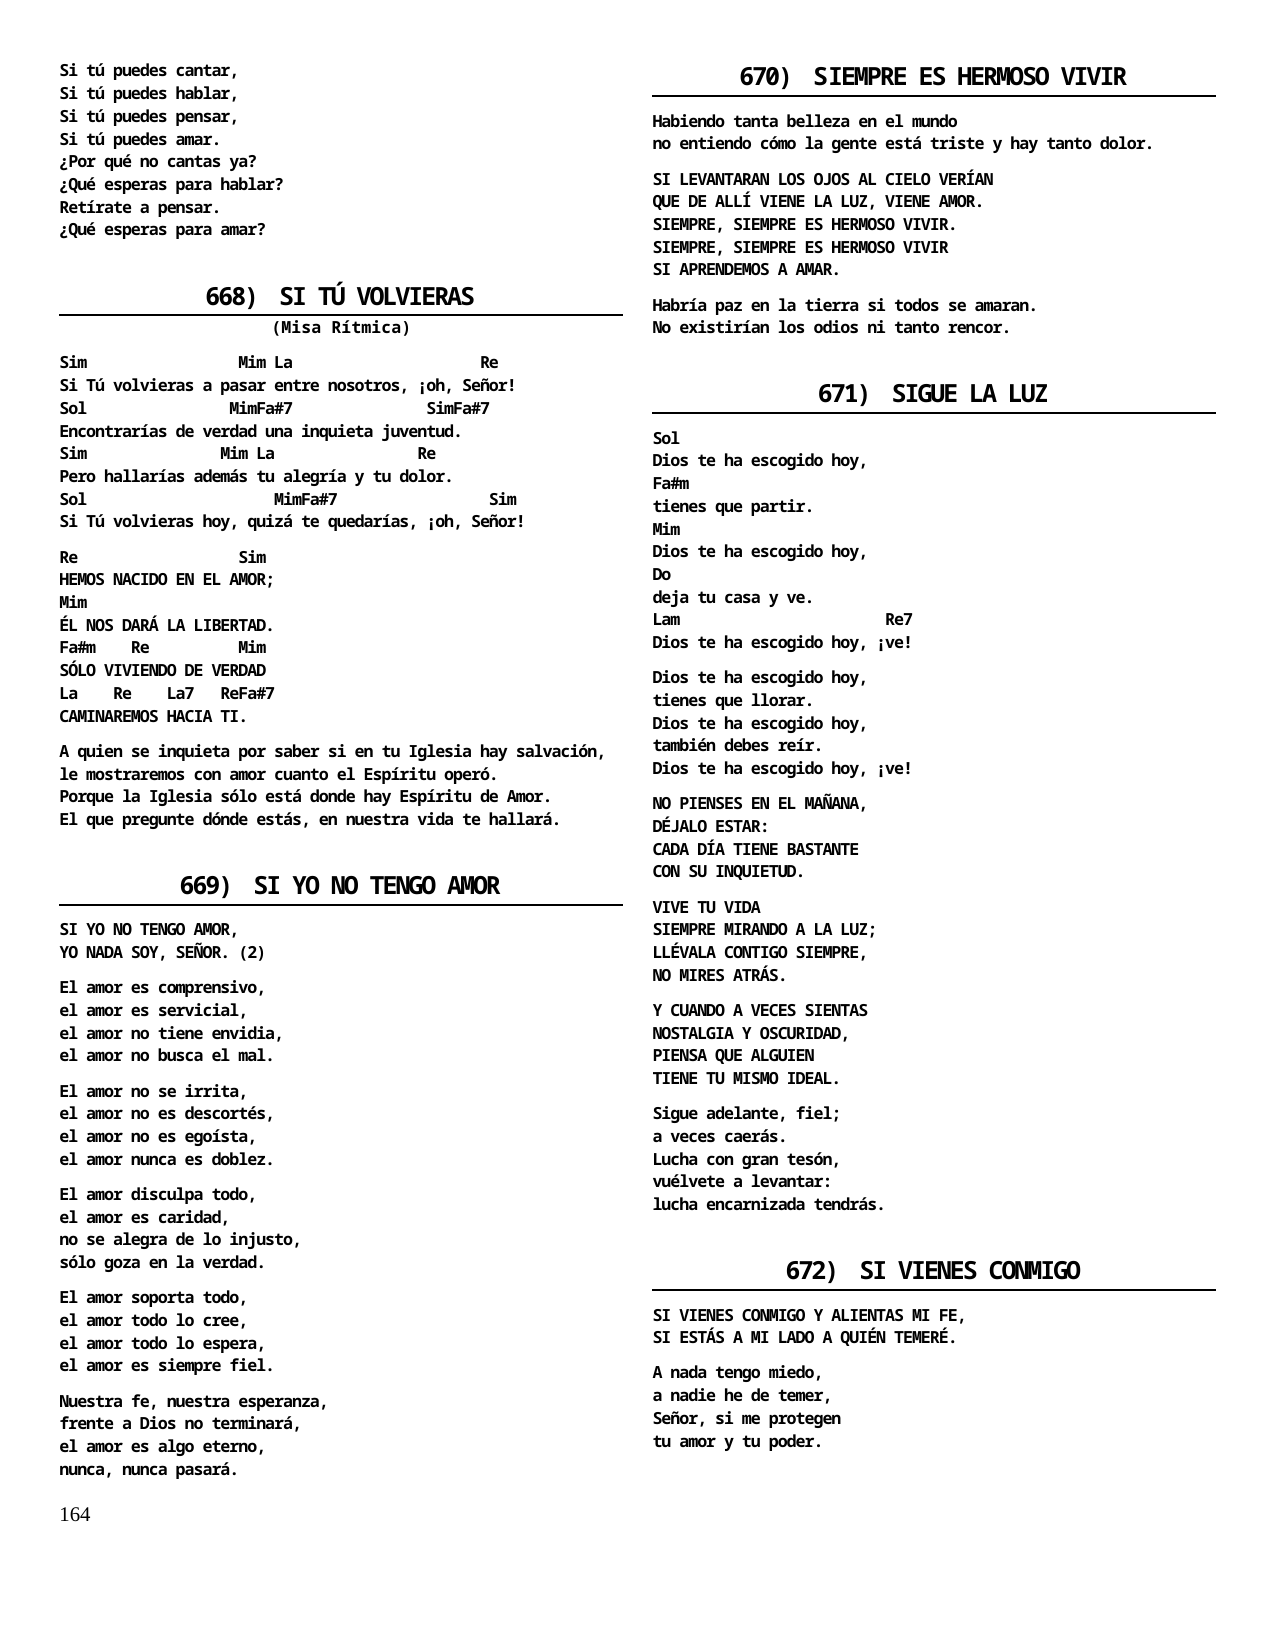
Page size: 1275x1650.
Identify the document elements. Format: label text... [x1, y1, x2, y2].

text VIVE TU VIDA SIEMPRE MIRANDO A LA LUZ; LLÉVALA CONTIGO SIEMPRE, NO MIRES ATRÁS. [652, 895, 1216, 986]
text Habría paz en la tierra si todos se amaran. No existirían los odios ni tanto rencor. [652, 293, 1216, 339]
text El amor es comprensivo, el amor es servicial, el amor no tiene envidia, el amor no busca el mal. [59, 976, 623, 1067]
text Si levantaran los ojos al cielo verían que de allí viene la luz, viene amor. Siempre, siempre es hermoso vivir. Siempre, siempre es hermoso vivir si aprendemos a amar. [652, 167, 1216, 281]
text Nuestra fe, nuestra esperanza, frente a Dios no terminará, el amor es algo eterno, nunca, nunca pasará. [59, 1389, 623, 1480]
subtitle Sigue La Luz [652, 376, 1216, 412]
text Y CUANDO A VECES SIENTAS NOSTALGIA Y OSCURIDAD, PIENSA QUE ALGUIEN TIENE TU MISMO IDEAL. [652, 999, 1216, 1089]
text A nada tengo miedo, a nadie he de temer, Señor, si me protegen tu amor y tu poder. [652, 1361, 1216, 1452]
text El amor no se irrita, el amor no es descortés, el amor no es egoísta, el amor nunca es doblez. [59, 1079, 623, 1170]
text Sim Mim La Re Si Tú volvieras a pasar entre nosotros, ¡oh, Señor! Sol MimFa#7 SimFa#7 Encontrarías de verdad una inquieta juventud. Sim Mim La Re Pero hallarías además tu alegría y tu dolor. Sol MimFa#7 Sim Si Tú volvieras hoy, quizá te quedarías, ¡oh, Señor! [59, 351, 623, 533]
text El amor disculpa todo, el amor es caridad, no se alegra de lo injusto, sólo goza en la verdad. [59, 1183, 623, 1273]
subtitle Si Vienes Conmigo [652, 1253, 1216, 1289]
text SI YO NO TENGO AMOR, YO NADA SOY, SEÑOR. (2) [59, 918, 623, 963]
text El amor soporta todo, el amor todo lo cree, el amor todo lo espera, el amor es siempre fiel. [59, 1286, 623, 1377]
subtitle Siempre Es Hermoso Vivir [652, 59, 1216, 95]
text Sol Dios te ha escogido hoy, Fa#m tienes que partir. Mim Dios te ha escogido hoy, Do deja tu casa y ve. Lam Re7 Dios te ha escogido hoy, ¡ve! [652, 426, 1216, 653]
text Dios te ha escogido hoy, tienes que llorar. Dios te ha escogido hoy, también debes reír. Dios te ha escogido hoy, ¡ve! [652, 666, 1216, 779]
text NO PIENSES EN EL MAÑANA, DÉJALO ESTAR: CADA DÍA TIENE BASTANTE CON SU INQUIETUD. [652, 792, 1216, 883]
text Re Sim HEMOS NACIDO EN EL AMOR; Mim ÉL NOS DARÁ LA LIBERTAD. Fa#m Re Mim SÓLO VIVIENDO DE VERDAD La Re La7 ReFa#7 CAMINAREMOS HACIA TI. [59, 545, 623, 727]
subtitle Si Yo No Tengo Amor [59, 868, 623, 904]
text SI VIENES CONMIGO Y ALIENTAS MI FE, SI ESTÁS A MI LADO A QUIÉN TEMERÉ. [652, 1303, 1216, 1349]
text A quien se inquieta por saber si en tu Iglesia hay salvación, le mostraremos con amor cuanto el Espíritu operó. Porque la Iglesia sólo está donde hay Espíritu de Amor. El que pregunte dónde estás, en nuestra vida te hallará. [59, 739, 623, 830]
subtitle Si Tú Volvieras [59, 278, 623, 314]
text Habiendo tanta belleza en el mundo no entiendo cómo la gente está triste y hay tanto dolor. [652, 109, 1216, 155]
text (Misa Rítmica) [59, 316, 623, 339]
text Sigue adelante, fiel; a veces caerás. Lucha con gran tesón, vuélvete a levantar: lucha encarnizada tendrás. [652, 1102, 1216, 1216]
text Si tú puedes cantar, Si tú puedes hablar, Si tú puedes pensar, Si tú puedes amar. ¿Por qué no cantas ya? ¿Qué esperas para hablar? Retírate a pensar. ¿Qué esperas para amar? [59, 59, 623, 241]
